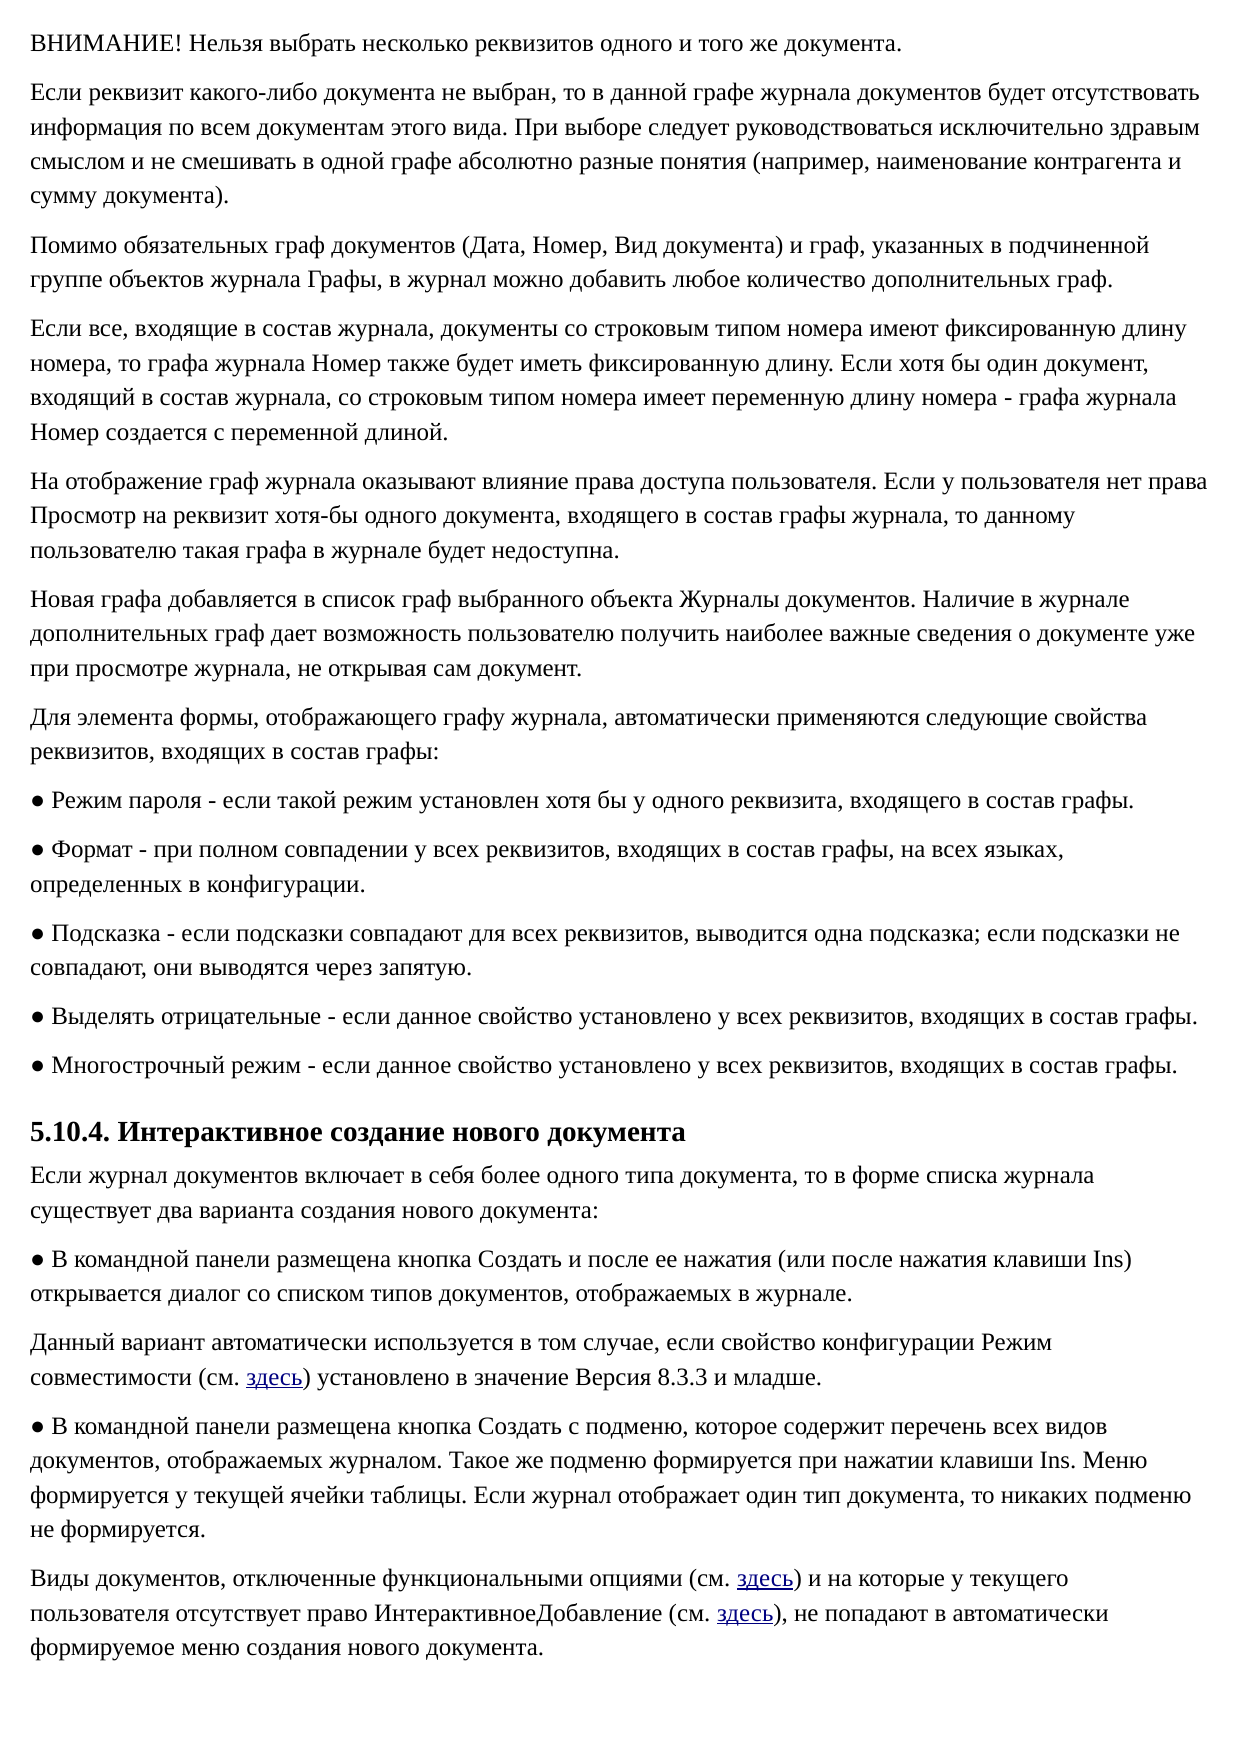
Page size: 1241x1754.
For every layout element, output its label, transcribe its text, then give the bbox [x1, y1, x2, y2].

text Если реквизит какого-либо документа не выбран, то в данной графе журнала документов будет отсутствовать информация по всем документам этого вида. При выборе следует руководствоваться исключительно здравым смыслом и не смешивать в одной графе абсолютно разные понятия (например, наименование контрагента и сумму документа). [30, 77, 1211, 209]
text ● Подсказка ‑ если подсказки совпадают для всех реквизитов, выводится одна подсказка; если подсказки не совпадают, они выводятся через запятую. [30, 918, 1211, 981]
text Помимо обязательных граф документов (Дата, Номер, Вид документа) и граф, указанных в подчиненной группе объектов журнала Графы, в журнал можно добавить любое количество дополнительных граф. [30, 230, 1211, 293]
text ВНИМАНИЕ! Нельзя выбрать несколько реквизитов одного и того же документа. [30, 28, 1211, 57]
text Данный вариант автоматически используется в том случае, если свойство конфигурации Режим совместимости (см. здесь) установлено в значение Версия 8.3.3 и младше. [30, 1327, 1211, 1391]
text Если журнал документов включает в себя более одного типа документа, то в форме списка журнала существует два варианта создания нового документа: [30, 1160, 1211, 1223]
text На отображение граф журнала оказывают влияние права доступа пользователя. Если у пользователя нет права Просмотр на реквизит хотя-бы одного документа, входящего в состав графы журнала, то данному пользователю такая графа в журнале будет недоступна. [30, 466, 1211, 563]
text Новая графа добавляется в список граф выбранного объекта Журналы документов. Наличие в журнале дополнительных граф дает возможность пользователю получить наиболее важные сведения о документе уже при просмотре журнала, не открывая сам документ. [30, 584, 1211, 681]
text ● Формат ‑ при полном совпадении у всех реквизитов, входящих в состав графы, на всех языках, определенных в конфигурации. [30, 834, 1211, 898]
text ● В командной панели размещена кнопка Создать с подменю, которое содержит перечень всех видов документов, отображаемых журналом. Такое же подменю формируется при нажатии клавиши Ins. Меню формируется у текущей ячейки таблицы. Если журнал отображает один тип документа, то никаких подменю не формируется. [30, 1411, 1211, 1543]
text Для элемента формы, отображающего графу журнала, автоматически применяются следующие свойства реквизитов, входящих в состав графы: [30, 702, 1211, 765]
subtitle 5.10.4. Интерактивное создание нового документа [30, 1114, 1211, 1148]
text ● Режим пароля ‑ если такой режим установлен хотя бы у одного реквизита, входящего в состав графы. [30, 785, 1211, 814]
text ● Выделять отрицательные ‑ если данное свойство установлено у всех реквизитов, входящих в состав графы. [30, 1001, 1211, 1030]
text Если все, входящие в состав журнала, документы со строковым типом номера имеют фиксированную длину номера, то графа журнала Номер также будет иметь фиксированную длину. Если хотя бы один документ, входящий в состав журнала, со строковым типом номера имеет переменную длину номера ‑ графа журнала Номер создается с переменной длиной. [30, 313, 1211, 445]
text ● Многострочный режим ‑ если данное свойство установлено у всех реквизитов, входящих в состав графы. [30, 1051, 1211, 1079]
text Виды документов, отключенные функциональными опциями (см. здесь) и на которые у текущего пользователя отсутствует право ИнтерактивноеДобавление (см. здесь), не попадают в автоматически формируемое меню создания нового документа. [30, 1563, 1211, 1661]
text ● В командной панели размещена кнопка Создать и после ее нажатия (или после нажатия клавиши Ins) открывается диалог со списком типов документов, отображаемых в журнале. [30, 1244, 1211, 1307]
